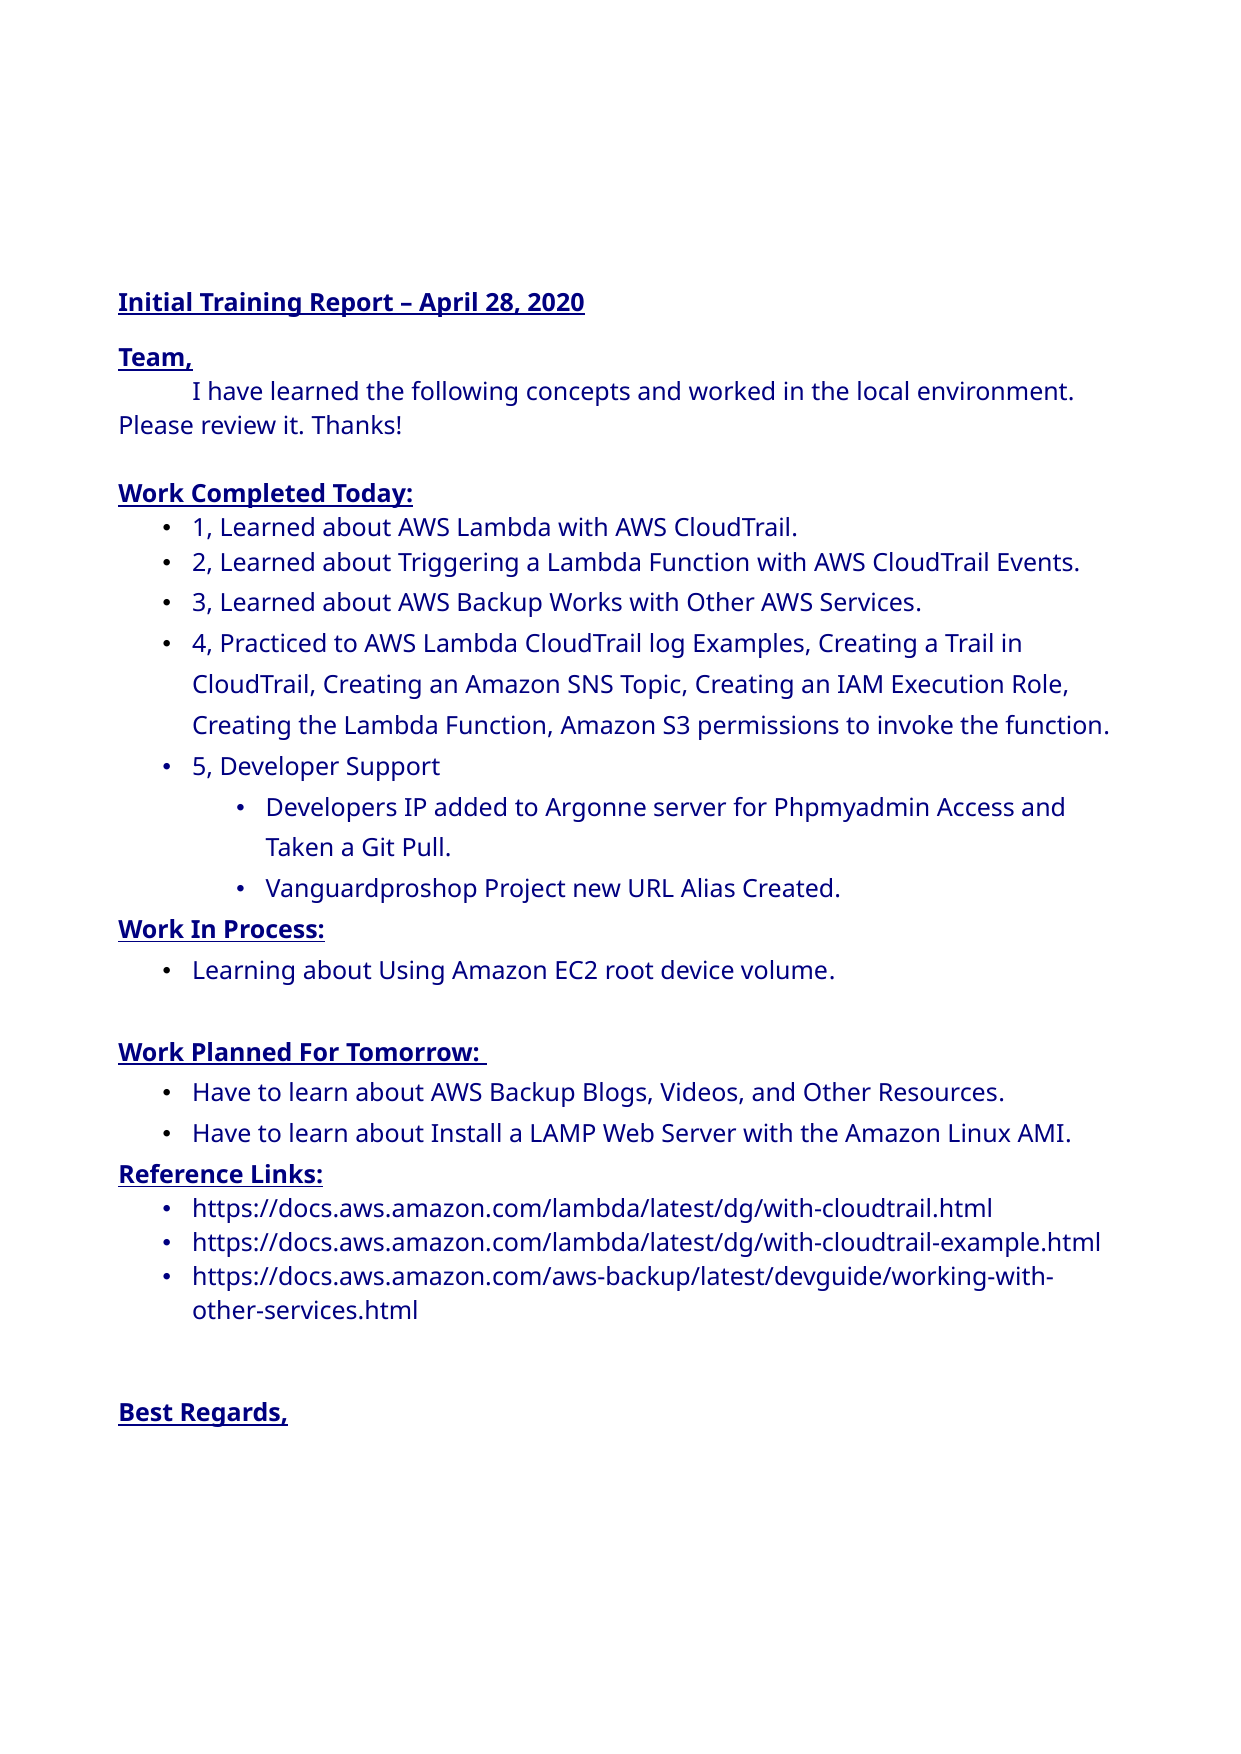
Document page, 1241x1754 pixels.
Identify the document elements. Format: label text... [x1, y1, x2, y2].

text Initial Training Report – April 28, 2020 [118, 284, 1122, 318]
text Work In Process: [118, 912, 1122, 946]
list 1, Learned about AWS Lambda with AWS CloudTrail. [162, 510, 1122, 544]
list 3, Learned about AWS Backup Works with Other AWS Services. [162, 585, 1122, 619]
list Developers IP added to Argonne server for Phpmyadmin Access and Taken a Git Pull. [236, 789, 1122, 864]
list 4, Practiced to AWS Lambda CloudTrail log Examples, Creating a Trail in CloudTrail, Creating an Amazon SNS Topic, Creating an IAM Execution Role, Creating the Lambda Function, Amazon S3 permissions to invoke the function. [162, 626, 1122, 742]
text Team, [118, 340, 1122, 374]
list Have to learn about AWS Backup Blogs, Videos, and Other Resources. [162, 1075, 1122, 1109]
text Best Regards, [118, 1395, 1122, 1429]
list 5, Developer Support [162, 748, 1122, 782]
list Learning about Using Amazon EC2 root device volume. [162, 952, 1122, 987]
list https://docs.aws.amazon.com/lambda/latest/dg/with-cloudtrail-example.html [162, 1225, 1122, 1259]
list Vanguardproshop Project new URL Alias Created. [236, 871, 1122, 905]
text Work Completed Today: [118, 476, 1122, 510]
text I have learned the following concepts and worked in the local environment. Please review it. Thanks! [118, 374, 1122, 442]
list 2, Learned about Triggering a Lambda Function with AWS CloudTrail Events. [162, 544, 1122, 578]
text Work Planned For Tomorrow: [118, 1034, 1122, 1068]
list https://docs.aws.amazon.com/aws-backup/latest/devguide/working-with-other-services.html [162, 1259, 1122, 1327]
list Have to learn about Install a LAMP Web Server with the Amazon Linux AMI. [162, 1116, 1122, 1150]
text Reference Links: [118, 1157, 1122, 1191]
list https://docs.aws.amazon.com/lambda/latest/dg/with-cloudtrail.html [162, 1191, 1122, 1225]
